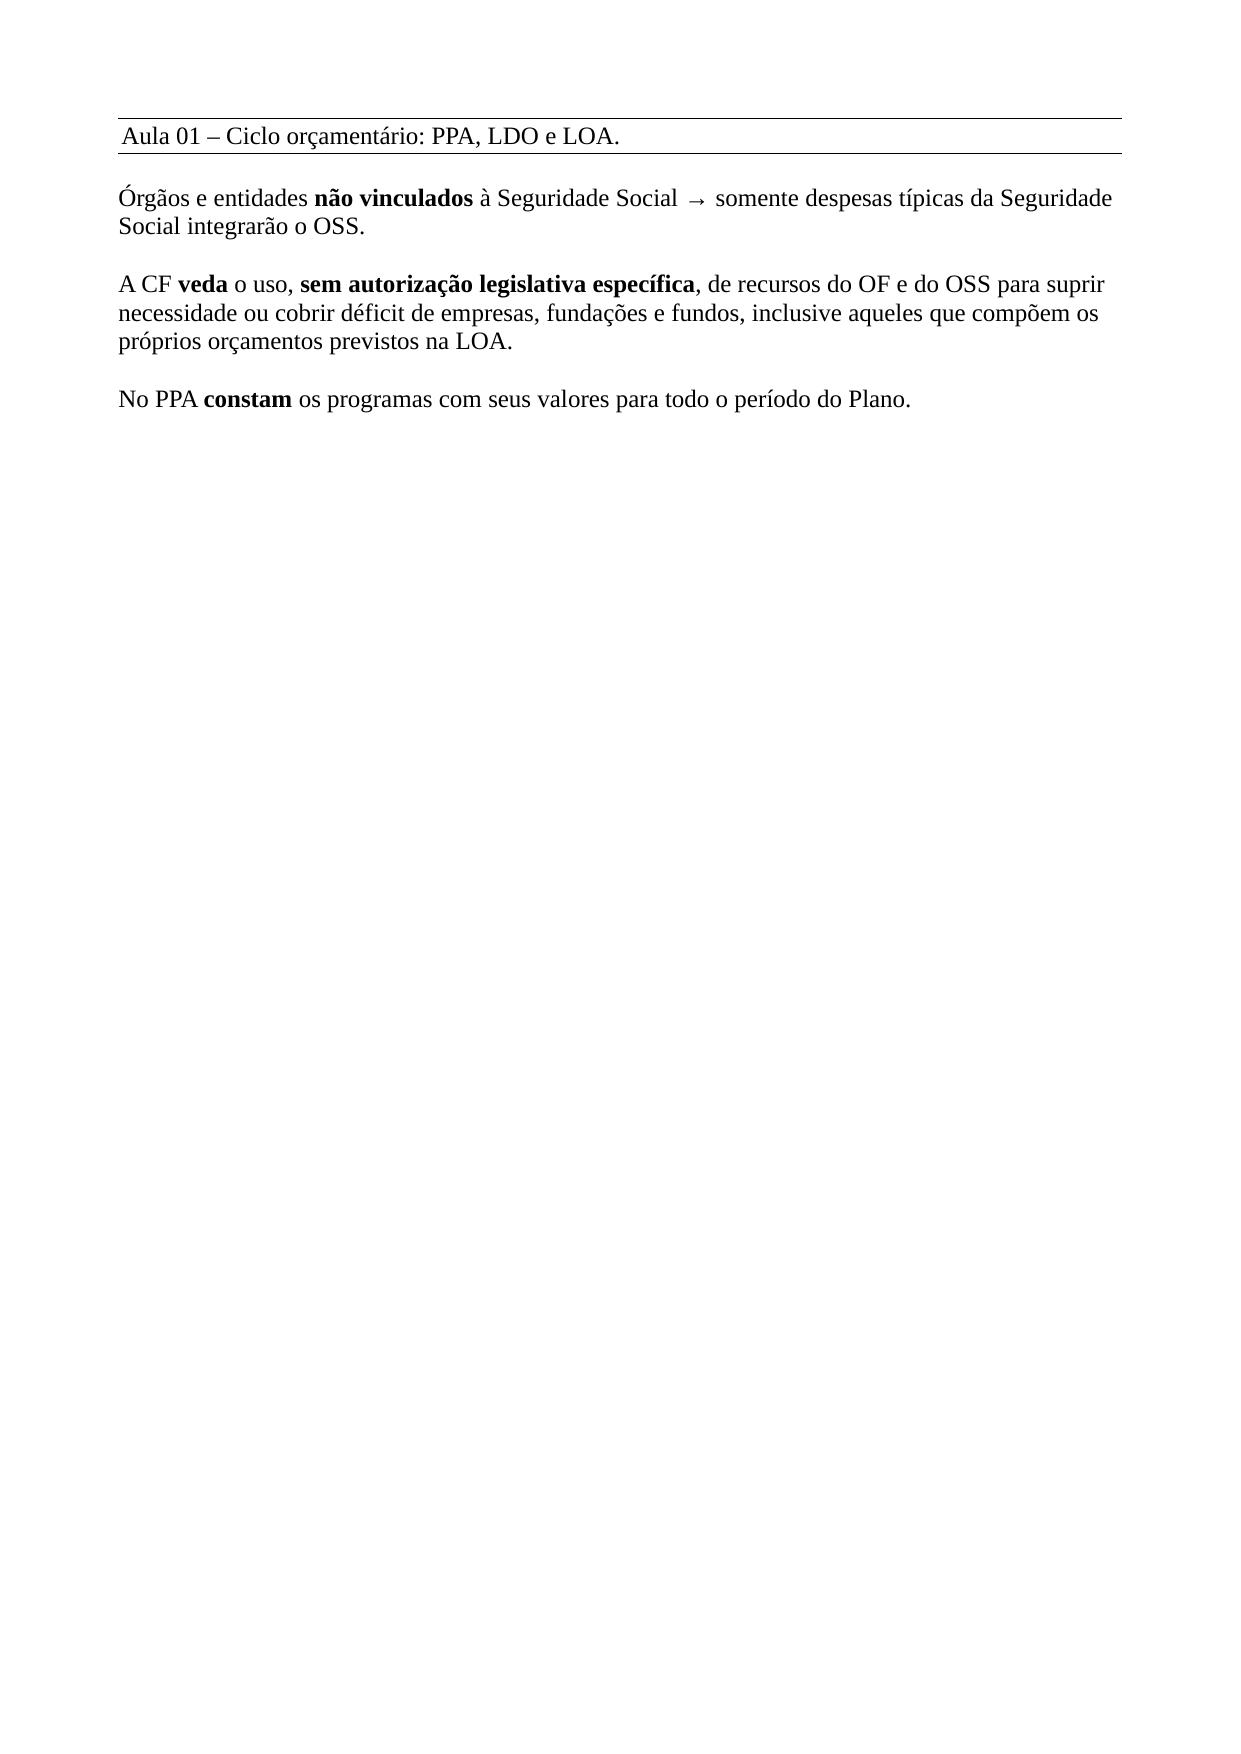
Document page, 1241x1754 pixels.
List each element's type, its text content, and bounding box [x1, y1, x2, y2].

text Órgãos e entidades não vinculados à Seguridade Social → somente despesas típicas da Seguridade Social integrarão o OSS. [118, 183, 1122, 240]
text No PPA constam os programas com seus valores para todo o período do Plano. [118, 384, 1122, 413]
text A CF veda o uso, sem autorização legislativa específica, de recursos do OF e do OSS para suprir necessidade ou cobrir déficit de empresas, fundações e fundos, inclusive aqueles que compõem os próprios orçamentos previstos na LOA. [118, 269, 1122, 355]
